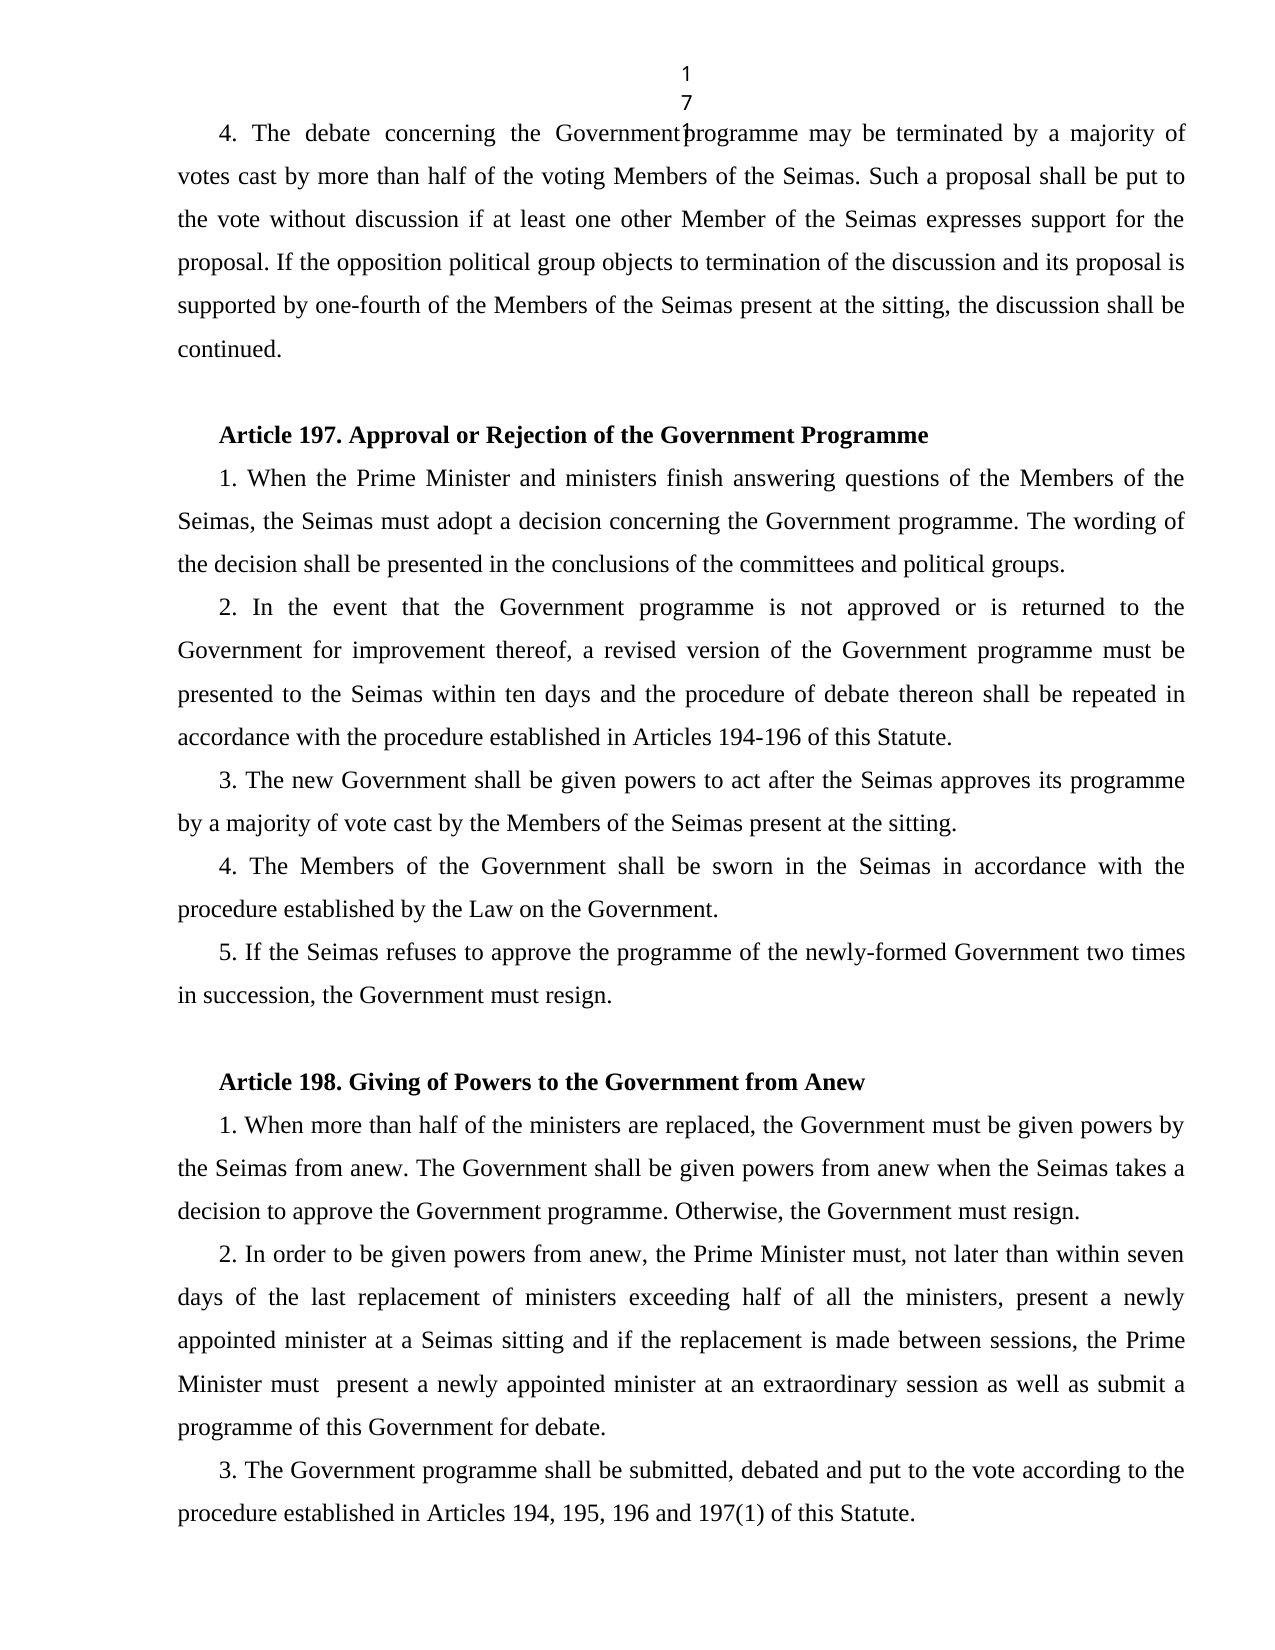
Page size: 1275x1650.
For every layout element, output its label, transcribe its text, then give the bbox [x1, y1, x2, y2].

text 4. The Members of the Government shall be sworn in the Seimas in accordance with the procedure established by the Law on the Government. [177, 851, 1186, 923]
text Article 197. Approval or Rejection of the Government Programme [177, 420, 1186, 449]
text 3. The Government programme shall be submitted, debated and put to the vote according to the procedure established in Articles 194, 195, 196 and 197(1) of this Statute. [177, 1455, 1186, 1527]
text 4. The debate concerning the Government programme may be terminated by a majority of votes cast by more than half of the voting Members of the Seimas. Such a proposal shall be put to the vote without discussion if at least one other Member of the Seimas expresses support for the proposal. If the opposition political group objects to termination of the discussion and its proposal is supported by one-fourth of the Members of the Seimas present at the sitting, the discussion shall be continued. [177, 118, 1186, 362]
text 1. When the Prime Minister and ministers finish answering questions of the Members of the Seimas, the Seimas must adopt a decision concerning the Government programme. The wording of the decision shall be presented in the conclusions of the committees and political groups. [177, 463, 1186, 578]
text Article 198. Giving of Powers to the Government from Anew [177, 1067, 1186, 1096]
text 1. When more than half of the ministers are replaced, the Government must be given powers by the Seimas from anew. The Government shall be given powers from anew when the Seimas takes a decision to approve the Government programme. Otherwise, the Government must resign. [177, 1110, 1186, 1225]
text 5. If the Seimas refuses to approve the programme of the newly-formed Government two times in succession, the Government must resign. [177, 937, 1186, 1009]
text 3. The new Government shall be given powers to act after the Seimas approves its programme by a majority of vote cast by the Members of the Seimas present at the sitting. [177, 765, 1186, 837]
text 2. In order to be given powers from anew, the Prime Minister must, not later than within seven days of the last replacement of ministers exceeding half of all the ministers, present a newly appointed minister at a Seimas sitting and if the replacement is made between sessions, the Prime Minister must present a newly appointed minister at an extraordinary session as well as submit a programme of this Government for debate. [177, 1239, 1186, 1441]
text 2. In the event that the Government programme is not approved or is returned to the Government for improvement thereof, a revised version of the Government programme must be presented to the Seimas within ten days and the procedure of debate thereon shall be repeated in accordance with the procedure established in Articles 194-196 of this Statute. [177, 592, 1186, 751]
